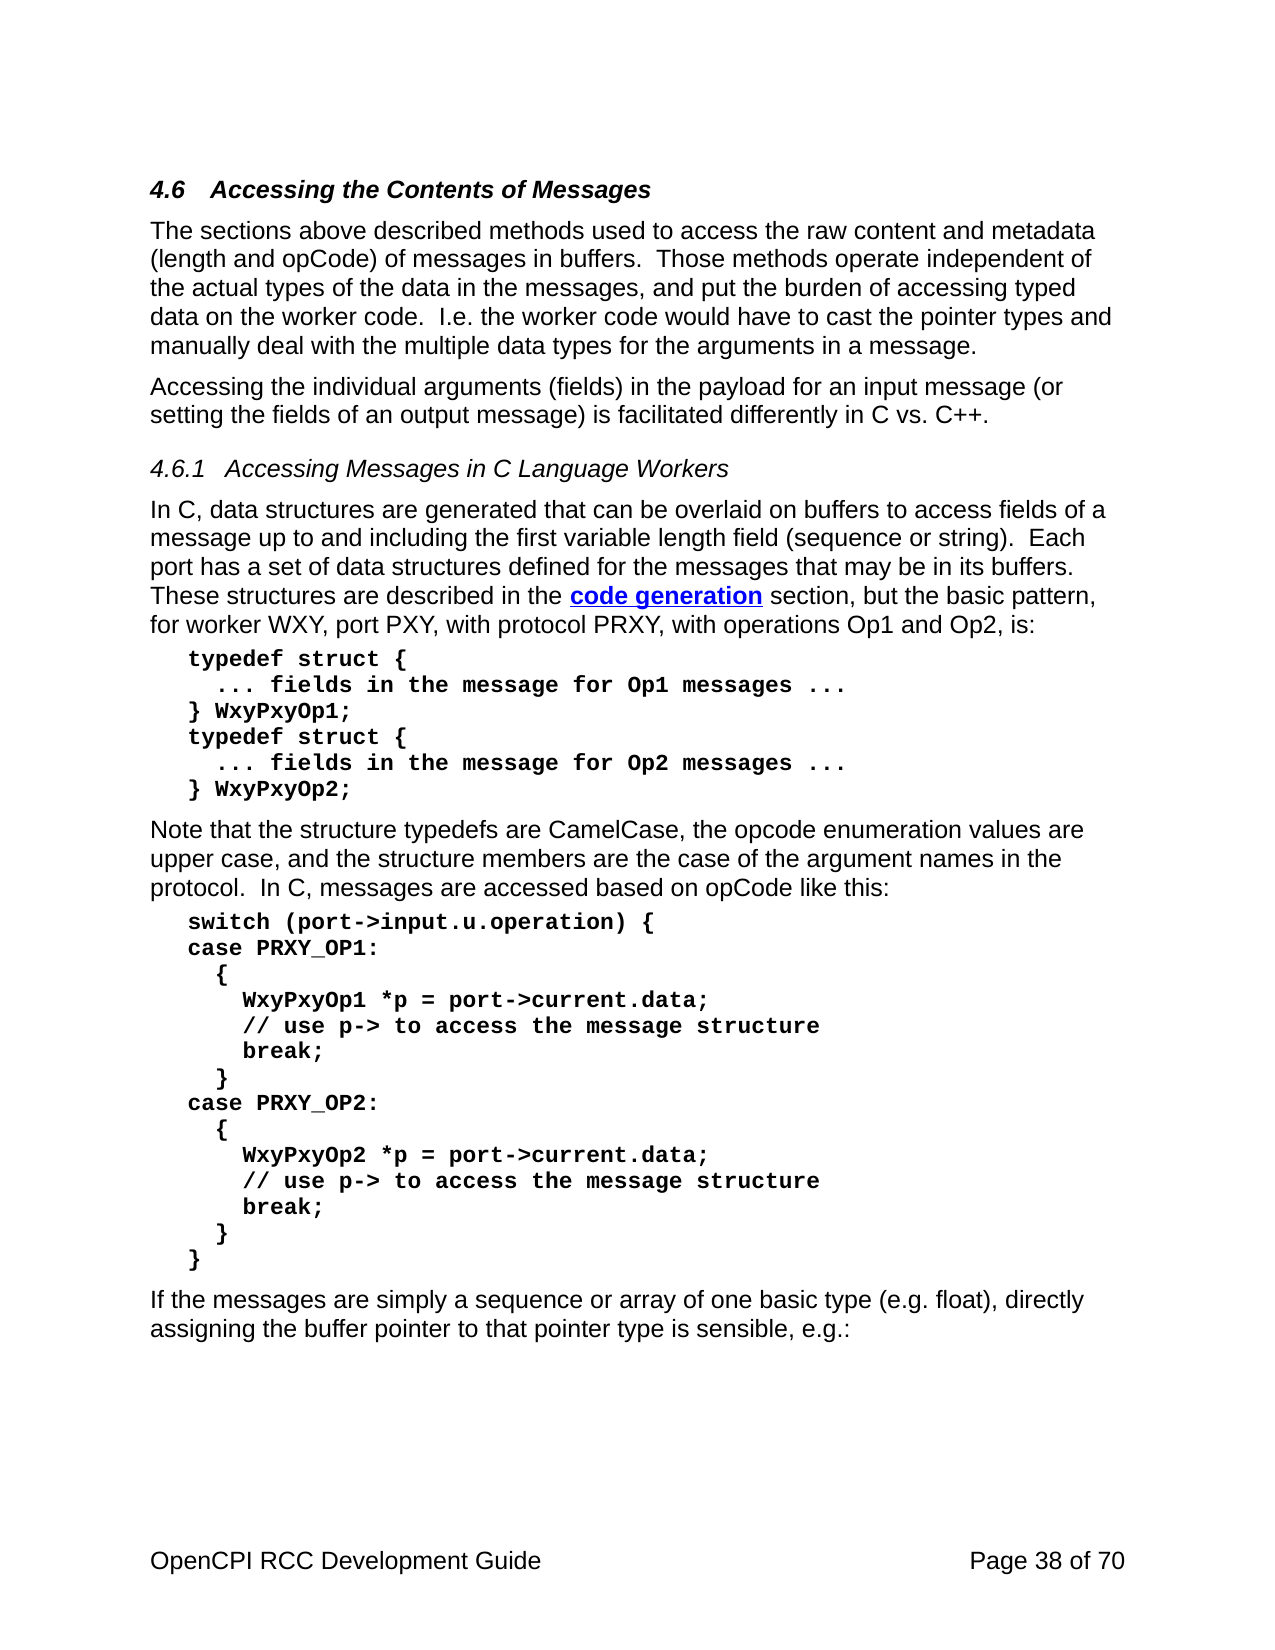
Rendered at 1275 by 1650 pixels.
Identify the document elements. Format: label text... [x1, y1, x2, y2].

text In C, data structures are generated that can be overlaid on buffers to access fields of a message up to and including the first variable length field (sequence or string). Each port has a set of data structures defined for the messages that may be in its buffers. These structures are described in the code generation section, but the basic pattern, for worker WXY, port PXY, with protocol PRXY, with operations Op1 and Op2, is: [150, 495, 1125, 638]
subtitle Accessing Messages in C Language Workers [150, 454, 1125, 483]
text Accessing the individual arguments (fields) in the payload for an input message (or setting the fields of an output message) is facilitated differently in C vs. C++. [150, 371, 1125, 429]
text Note that the structure typedefs are CamelCase, the opcode enumeration values are upper case, and the structure members are the case of the argument names in the protocol. In C, messages are accessed based on opCode like this: [150, 815, 1125, 901]
text The sections above described methods used to access the raw content and metadata (length and opCode) of messages in buffers. Those methods operate independent of the actual types of the data in the messages, and put the burden of accessing typed data on the worker code. I.e. the worker code would have to cast the pointer types and manually deal with the multiple data types for the arguments in a message. [150, 216, 1125, 359]
subtitle Accessing the Contents of Messages [150, 175, 1125, 204]
text typedef struct { ... fields in the message for Op1 messages ... } WxyPxyOp1; typedef struct { ... fields in the message for Op2 messages ... } WxyPxyOp2; [187, 647, 1125, 803]
text switch (port->input.u.operation) { case PRXY_OP1: { WxyPxyOp1 *p = port->current.data; // use p-> to access the message structure break; } case PRXY_OP2: { WxyPxyOp2 *p = port->current.data; // use p-> to access the message structure break; } } [187, 910, 1125, 1273]
text If the messages are simply a sequence or array of one basic type (e.g. float), directly assigning the buffer pointer to that pointer type is sensible, e.g.: [150, 1285, 1125, 1343]
